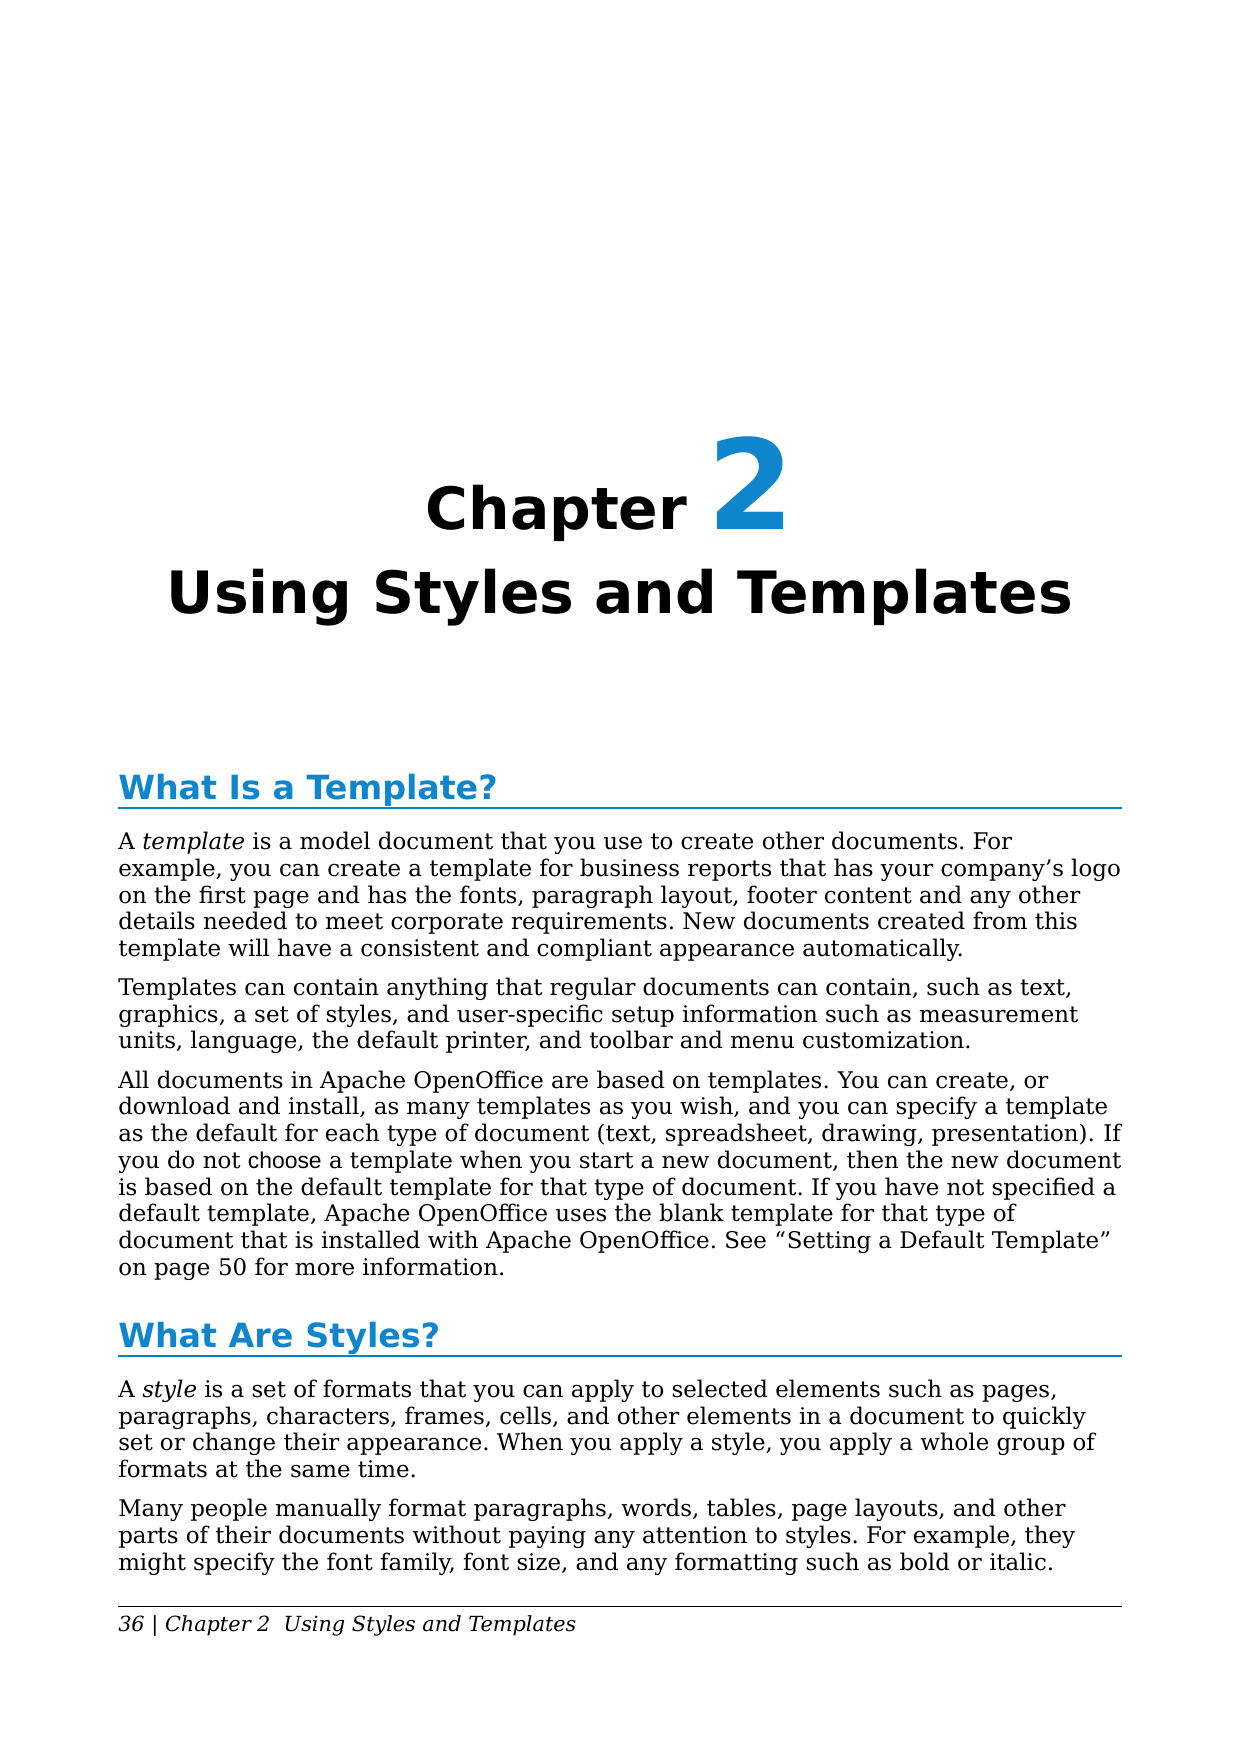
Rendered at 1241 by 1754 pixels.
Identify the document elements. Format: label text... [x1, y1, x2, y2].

text All documents in Apache OpenOffice are based on templates. You can create, or download and install, as many templates as you wish, and you can specify a template as the default for each type of document (text, spreadsheet, drawing, presentation). If you do not choose a template when you start a new document, then the new document is based on the default template for that type of document. If you have not specified a default template, Apache OpenOffice uses the blank template for that type of document that is installed with Apache OpenOffice. See “Setting a Default Template” on page 50 for more information. [118, 1067, 1122, 1280]
text Many people manually format paragraphs, words, tables, page layouts, and other parts of their documents without paying any attention to styles. For example, they might specify the font family, font size, and any formatting such as bold or italic. [118, 1495, 1122, 1575]
text Templates can contain anything that regular documents can contain, such as text, graphics, a set of styles, and user-specific setup information such as measurement units, language, the default printer, and toolbar and menu customization. [118, 974, 1122, 1054]
subtitle What Are Styles? [118, 1316, 1122, 1355]
subtitle What Is a Template? [118, 769, 1122, 807]
subtitle Chapter 2 Using Styles and Templates [118, 413, 1122, 627]
text A template is a model document that you use to create other documents. For example, you can create a template for business reports that has your company’s logo on the first page and has the fonts, paragraph layout, footer content and any other details needed to meet corporate requirements. New documents created from this template will have a consistent and compliant appearance automatically. [118, 828, 1122, 962]
text A style is a set of formats that you can apply to selected elements such as pages, paragraphs, characters, frames, cells, and other elements in a document to quickly set or change their appearance. When you apply a style, you apply a whole group of formats at the same time. [118, 1376, 1122, 1483]
